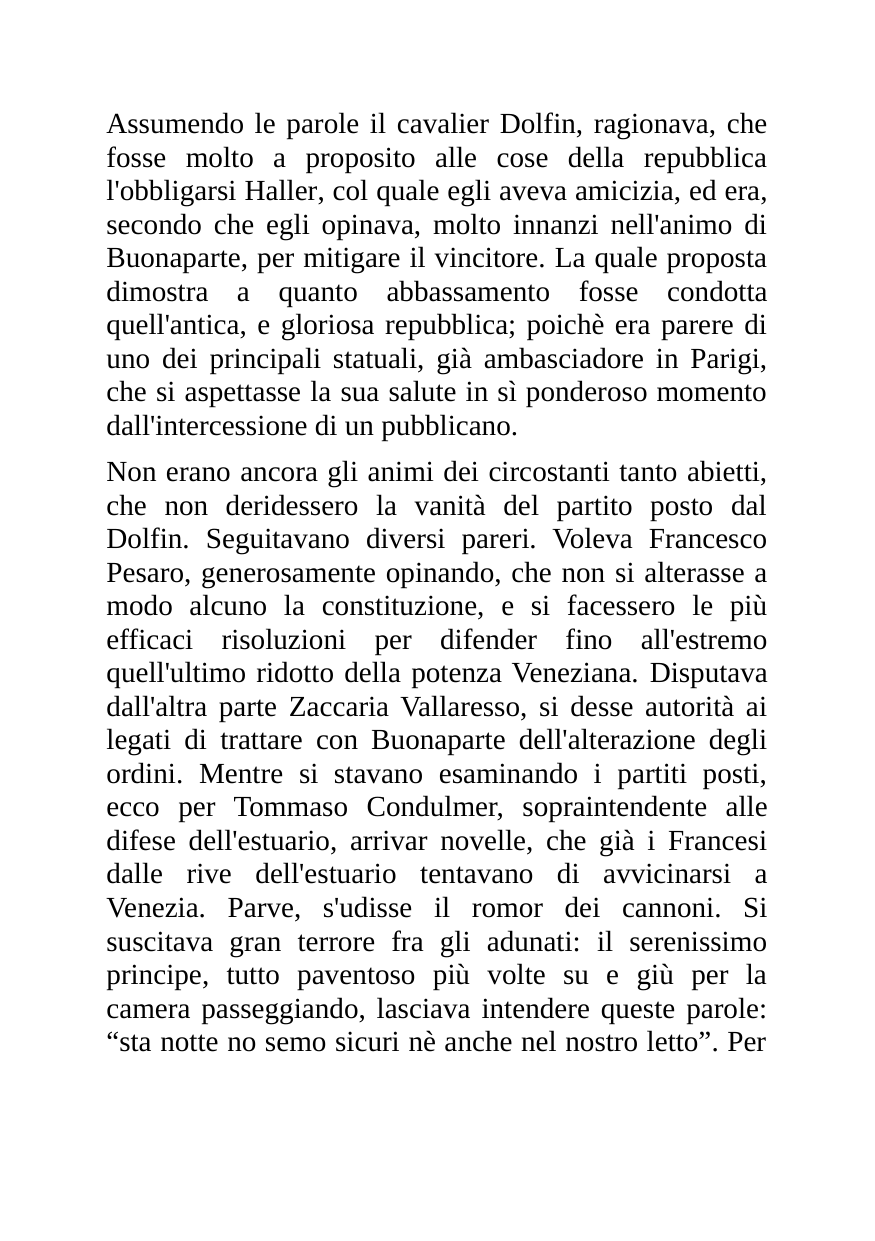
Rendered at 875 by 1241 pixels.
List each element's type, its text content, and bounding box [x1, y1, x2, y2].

text Non erano ancora gli animi dei circostanti tanto abietti, che non deridessero la vanità del partito posto dal Dolfin. Seguitavano diversi pareri. Voleva Francesco Pesaro, generosamente opinando, che non si alterasse a modo alcuno la constituzione, e si facessero le più efficaci risoluzioni per difender fino all'estremo quell'ultimo ridotto della potenza Veneziana. Disputava dall'altra parte Zaccaria Vallaresso, si desse autorità ai legati di trattare con Buonaparte dell'alterazione degli ordini. Mentre si stavano esaminando i partiti posti, ecco per Tommaso Condulmer, sopraintendente alle difese dell'estuario, arrivar novelle, che già i Francesi dalle rive dell'estuario tentavano di avvicinarsi a Venezia. Parve, s'udisse il romor dei cannoni. Si suscitava gran terrore fra gli adunati: il serenissimo principe, tutto paventoso più volte su e giù per la camera passeggiando, lasciava intendere queste parole: “sta notte no semo sicuri nè anche nel nostro letto”. Per [106, 454, 768, 1058]
text Assumendo le parole il cavalier Dolfin, ragionava, che fosse molto a proposito alle cose della repubblica l'obbligarsi Haller, col quale egli aveva amicizia, ed era, secondo che egli opinava, molto innanzi nell'animo di Buonaparte, per mitigare il vincitore. La quale proposta dimostra a quanto abbassamento fosse condotta quell'antica, e gloriosa repubblica; poichè era parere di uno dei principali statuali, già ambasciadore in Parigi, che si aspettasse la sua salute in sì ponderoso momento dall'intercessione di un pubblicano. [106, 106, 768, 442]
